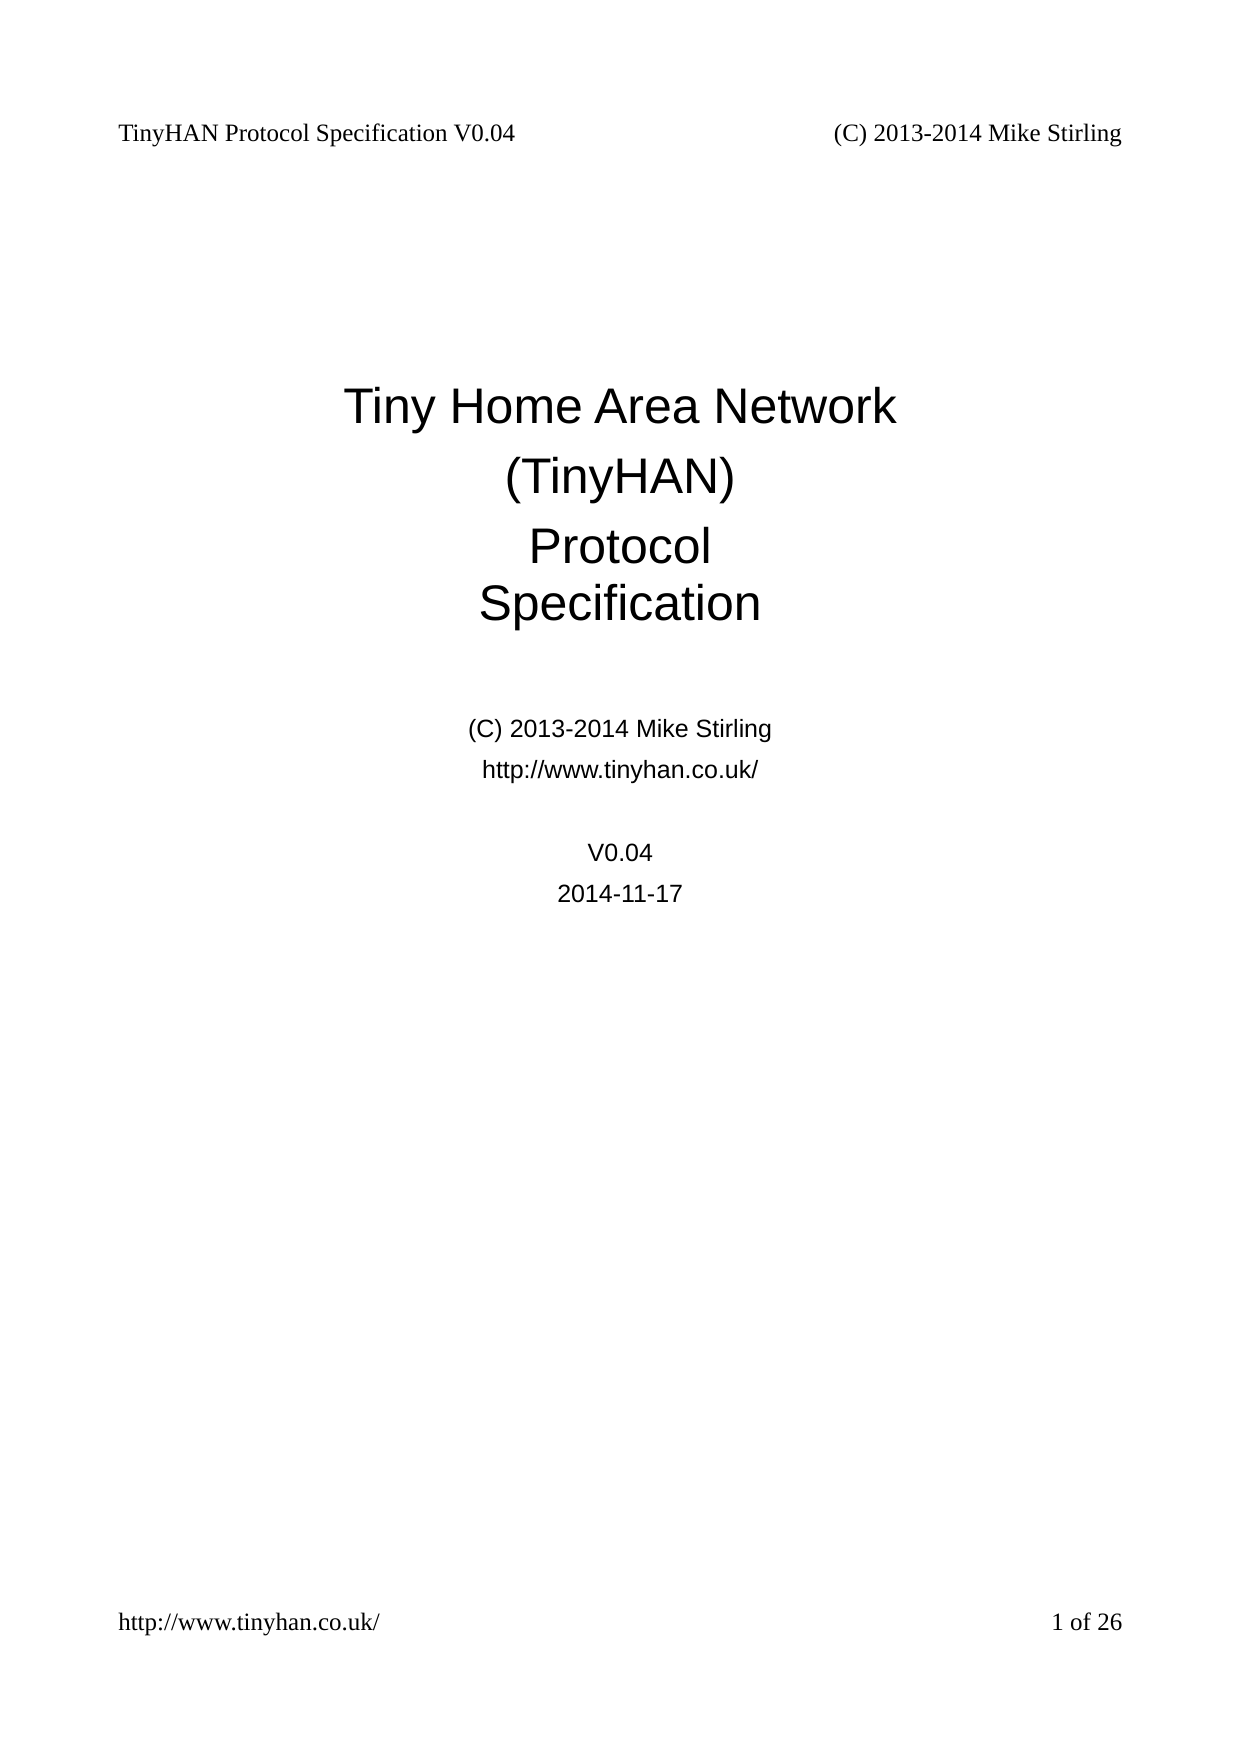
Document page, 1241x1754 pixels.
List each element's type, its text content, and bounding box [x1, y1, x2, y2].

text (TinyHAN) [118, 446, 1122, 504]
text Protocol Specification [118, 516, 1122, 631]
text V0.04 [118, 837, 1122, 866]
text 2014-11-17 [118, 879, 1122, 907]
text (C) 2013-2014 Mike Stirling [118, 714, 1122, 742]
text http://www.tinyhan.co.uk/ [118, 755, 1122, 784]
text Tiny Home Area Network [118, 376, 1122, 434]
